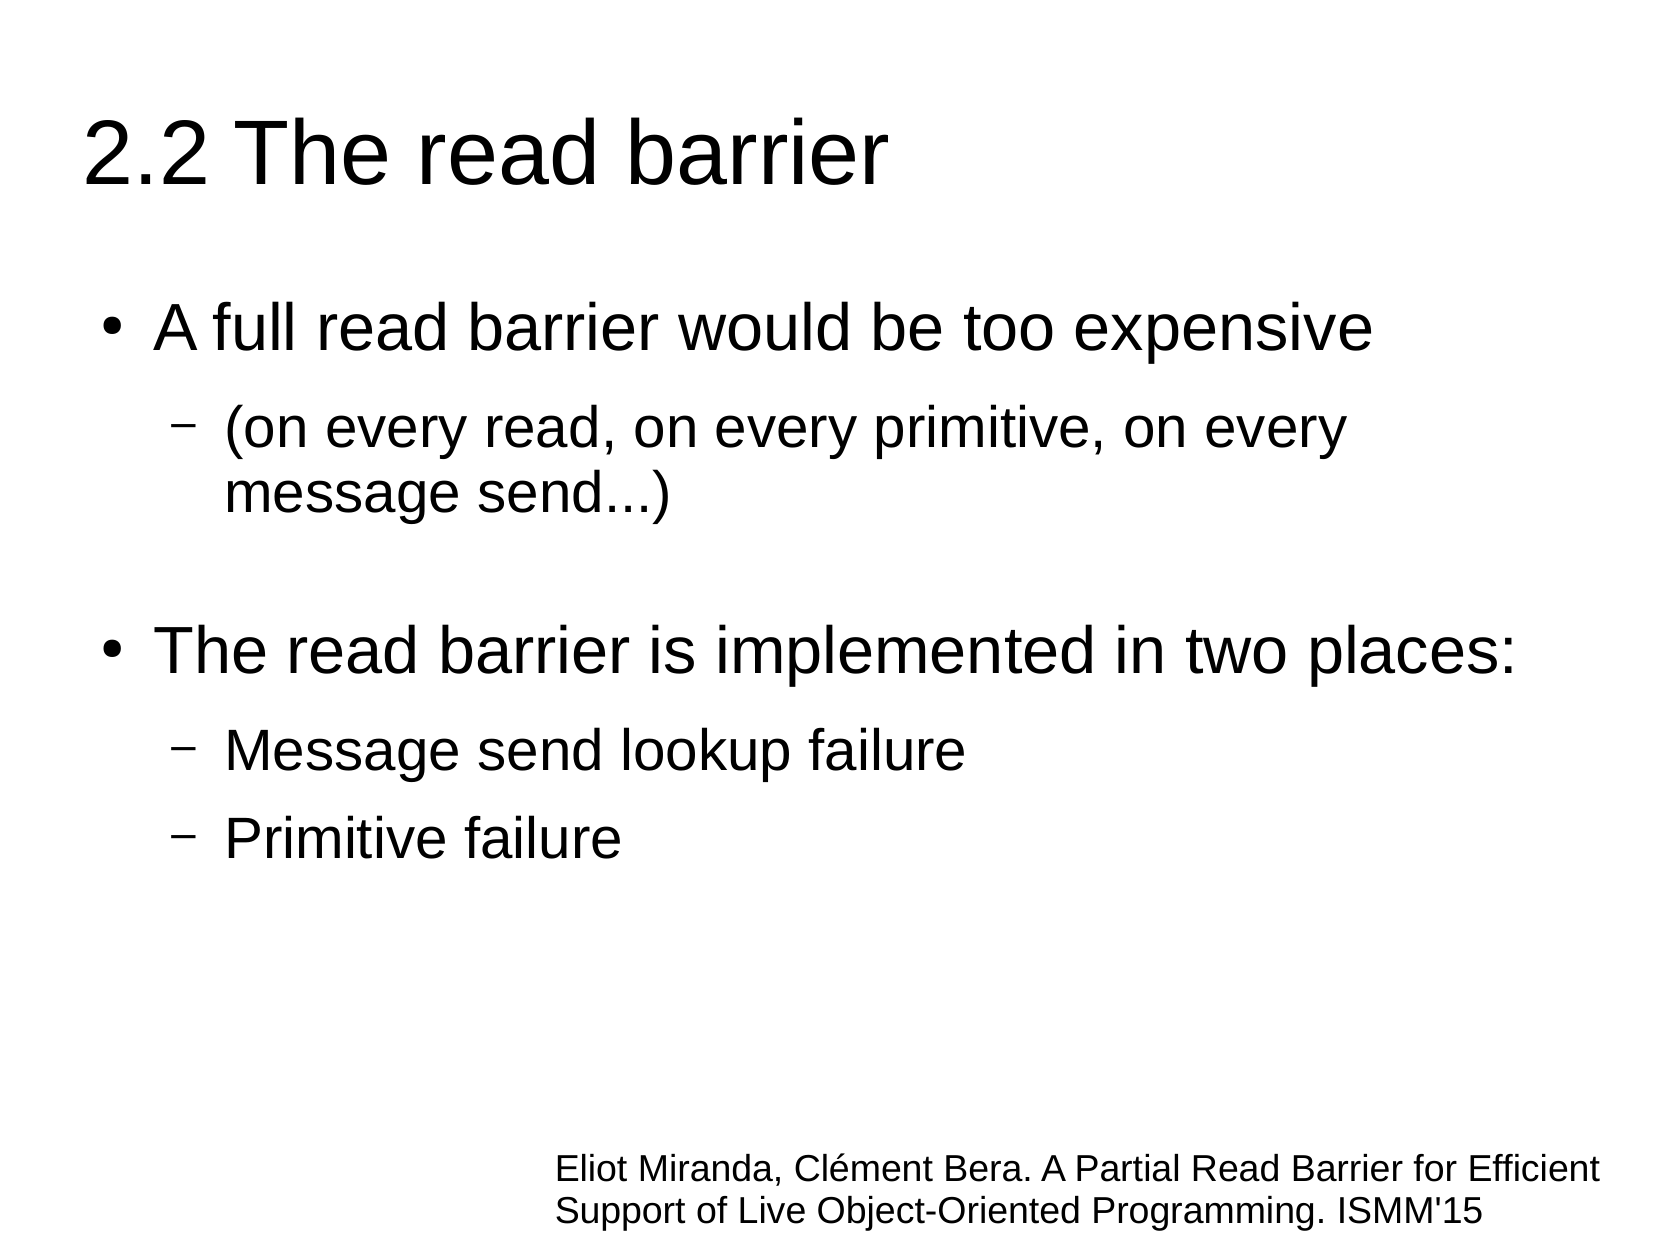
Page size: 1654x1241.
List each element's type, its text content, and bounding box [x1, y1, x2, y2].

text_box Eliot Miranda, Clément Bera. A Partial Read Barrier for Efficient Support of Live Object-Oriented Programming. ISMM'15 [540, 1140, 1654, 1241]
title 2.2 The read barrier [82, 49, 1571, 257]
list A full read barrier would be too expensive (on every read, on every primitive, on every message send...) The read barrier is implemented in two places: Message send lookup failure Primitive failure [82, 290, 1571, 1010]
